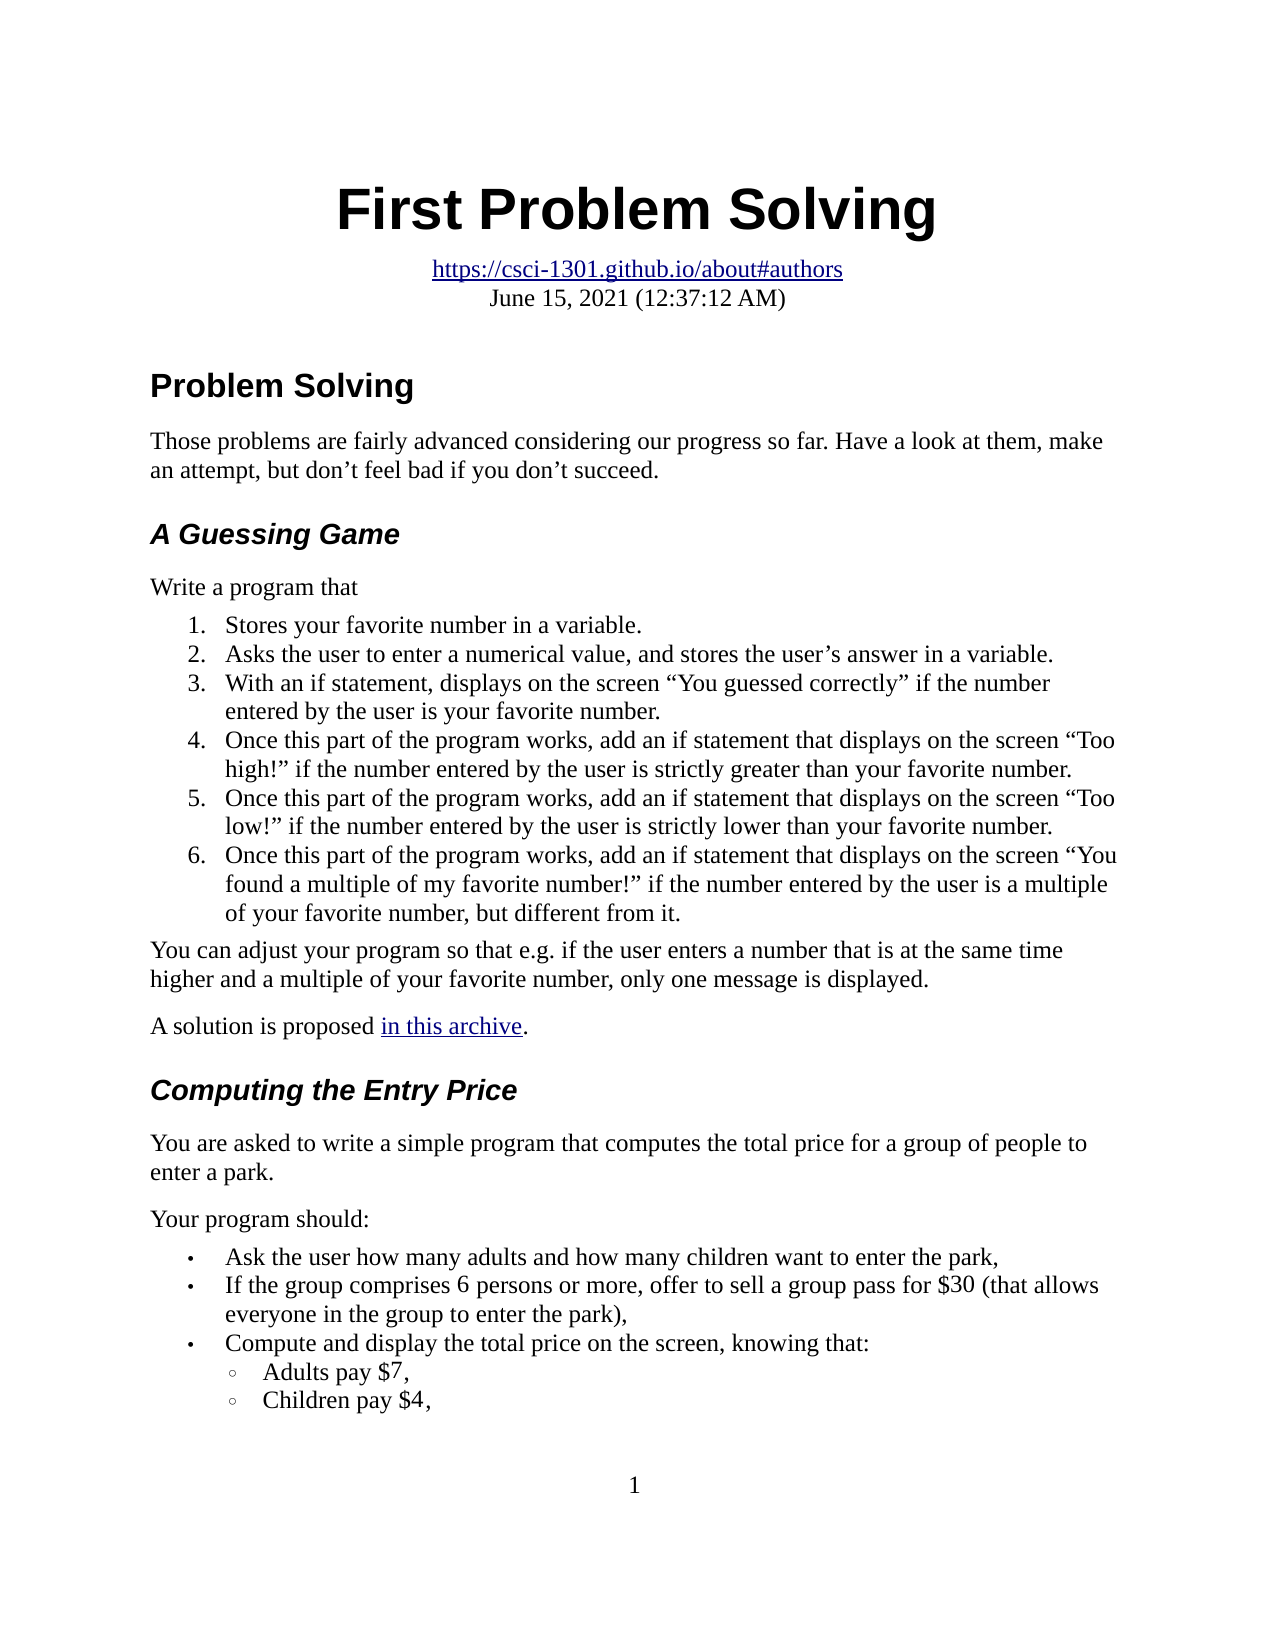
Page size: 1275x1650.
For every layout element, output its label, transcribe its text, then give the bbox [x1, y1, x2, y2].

list Stores your favorite number in a variable. [187, 610, 1125, 639]
list Ask the user how many adults and how many children want to enter the park, [187, 1242, 1125, 1270]
list With an if statement, displays on the screen “You guessed correctly” if the number entered by the user is your favorite number. [187, 668, 1125, 725]
list If the group comprises persons or more, offer to sell a group pass for $ (that allows everyone in the group to enter the park), [187, 1270, 1125, 1328]
text Write a program that [150, 572, 1125, 601]
text Those problems are fairly advanced considering our progress so far. Have a look at them, make an attempt, but don’t feel bad if you don’t succeed. [150, 426, 1125, 483]
text You can adjust your program so that e.g. if the user enters a number that is at the same time higher and a multiple of your favorite number, only one message is displayed. [150, 935, 1125, 993]
list Compute and display the total price on the screen, knowing that: [187, 1328, 1125, 1357]
text You are asked to write a simple program that computes the total price for a group of people to enter a park. [150, 1128, 1125, 1186]
list Adults pay $, [225, 1357, 1125, 1385]
subtitle A Guessing Game [150, 517, 1125, 551]
text A solution is proposed in this archive. [150, 1011, 1125, 1039]
text https://csci-1301.github.io/about#authors [150, 254, 1125, 283]
subtitle Computing the Entry Price [150, 1073, 1125, 1107]
list Once this part of the program works, add an if statement that displays on the screen “You found a multiple of my favorite number!” if the number entered by the user is a multiple of your favorite number, but different from it. [187, 840, 1125, 926]
list Children pay $, [225, 1385, 1125, 1414]
list Once this part of the program works, add an if statement that displays on the screen “Too high!” if the number entered by the user is strictly greater than your favorite number. [187, 725, 1125, 783]
text June 15, 2021 (12:37:12 AM) [150, 283, 1125, 312]
list Once this part of the program works, add an if statement that displays on the screen “Too low!” if the number entered by the user is strictly lower than your favorite number. [187, 783, 1125, 840]
list Asks the user to enter a numerical value, and stores the user’s answer in a variable. [187, 639, 1125, 668]
text Your program should: [150, 1204, 1125, 1233]
title First Problem Solving [150, 175, 1125, 242]
subtitle Problem Solving [150, 366, 1125, 404]
